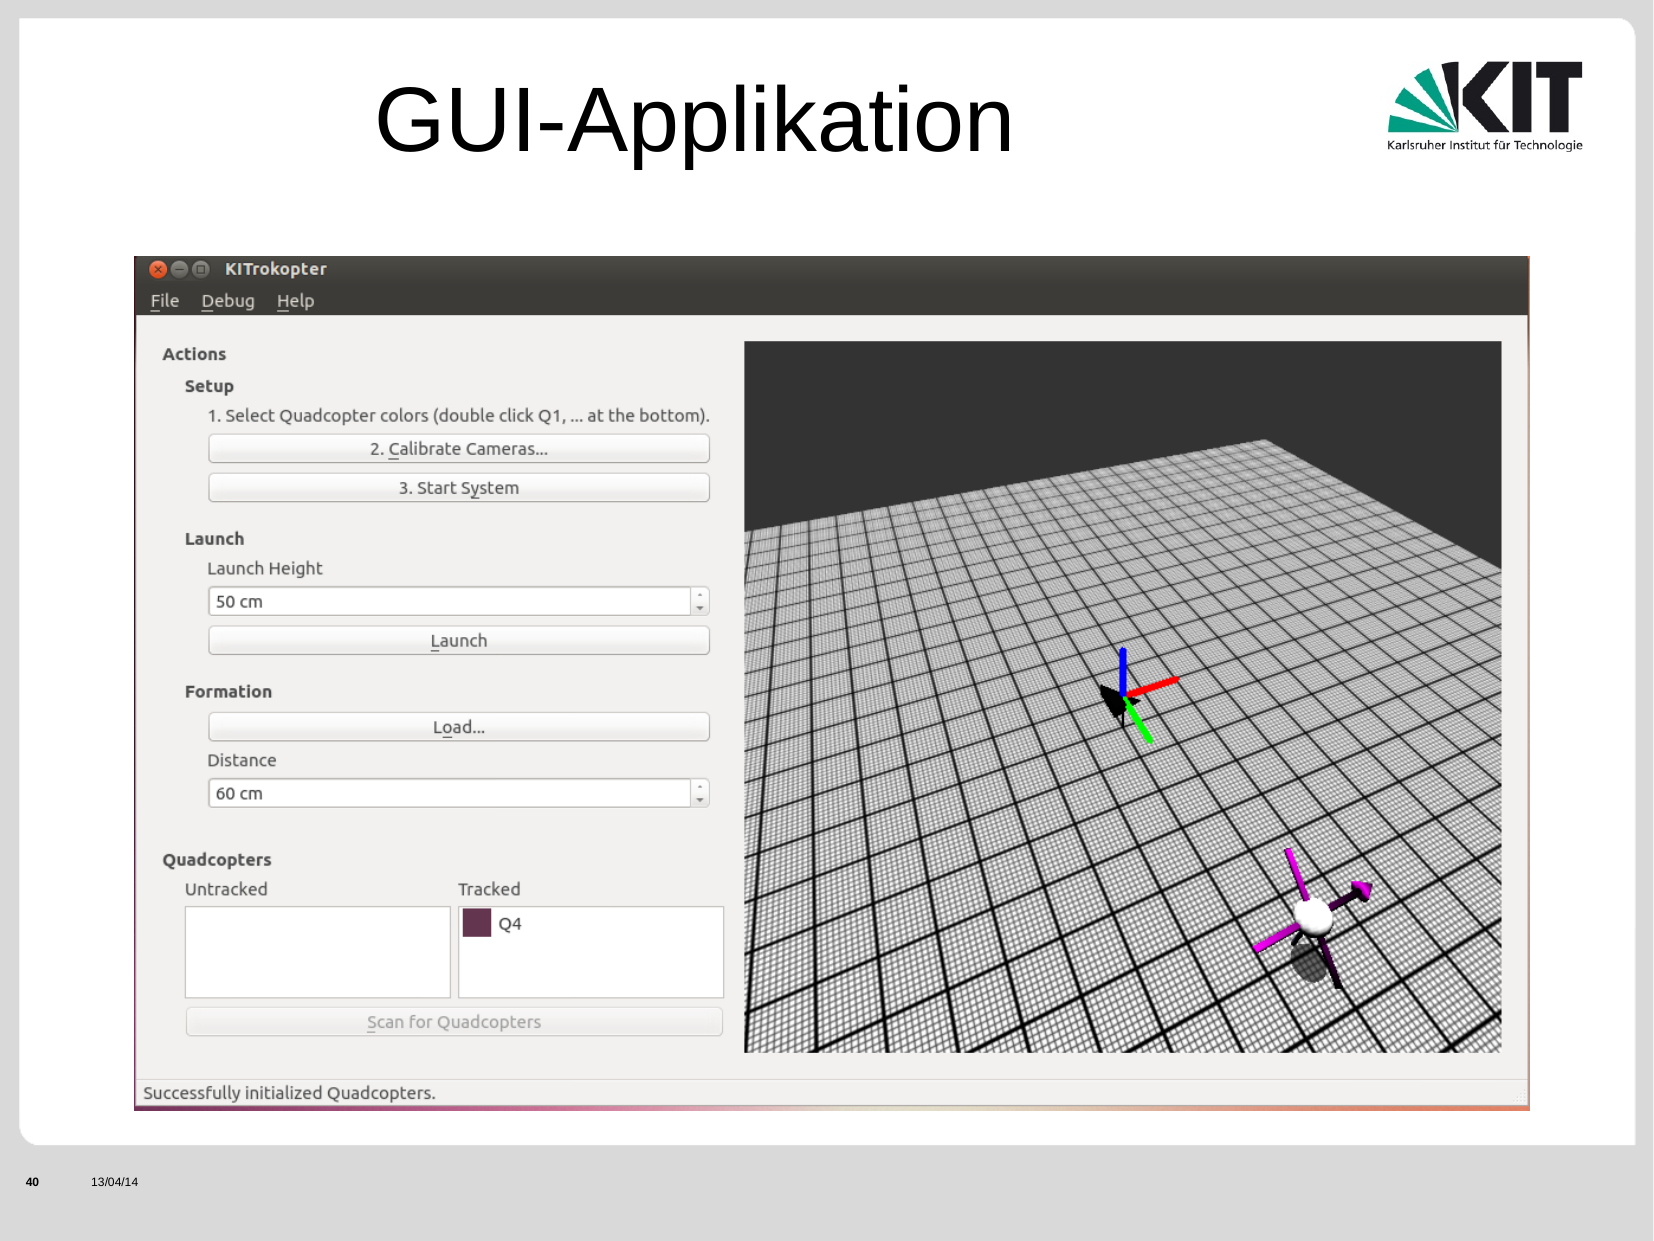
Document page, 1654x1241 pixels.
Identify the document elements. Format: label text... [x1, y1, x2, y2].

picture [0, 0, 1654, 1241]
title GUI-Applikation [70, 60, 1321, 162]
